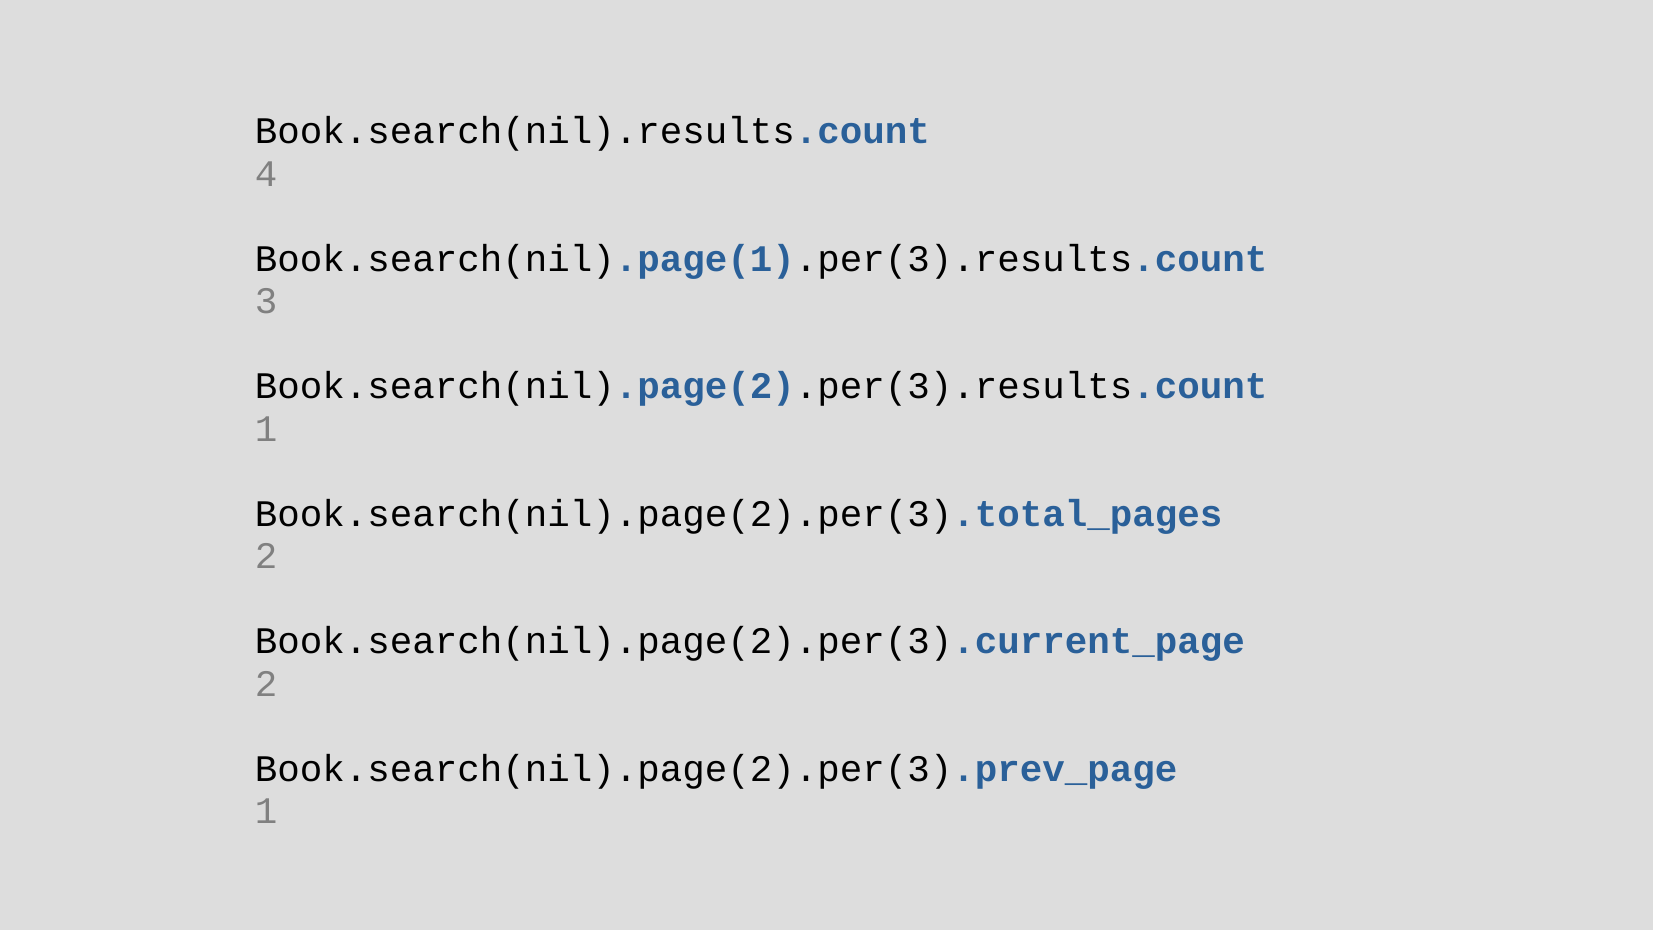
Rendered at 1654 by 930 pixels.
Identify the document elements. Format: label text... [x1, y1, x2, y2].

text_box Book.search(nil).results.count 4 Book.search(nil).page(1).per(3).results.count 3 Book.search(nil).page(2).per(3).results.count 1 Book.search(nil).page(2).per(3).total_pages 2 Book.search(nil).page(2).per(3).current_page 2 Book.search(nil).page(2).per(3).prev_page 1 [240, 104, 1471, 869]
